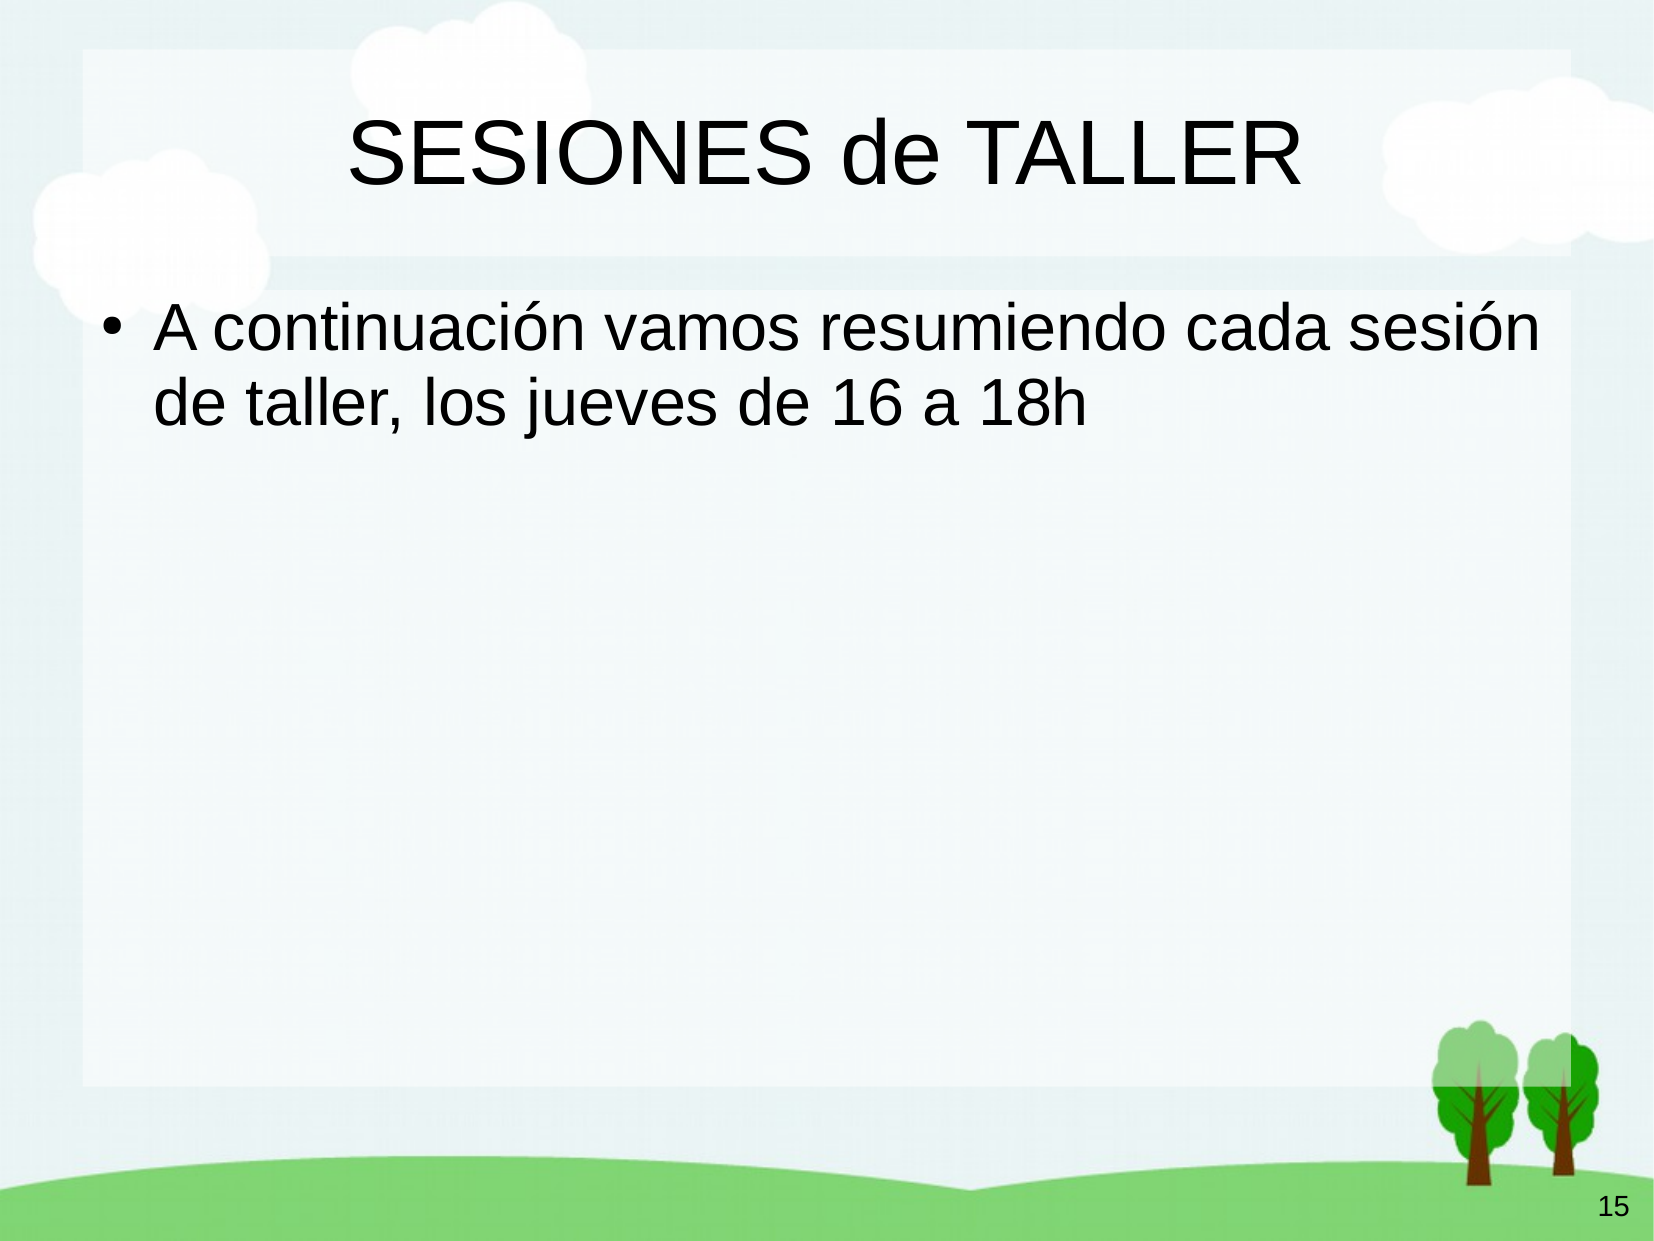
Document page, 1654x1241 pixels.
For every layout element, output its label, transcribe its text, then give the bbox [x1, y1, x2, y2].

list A continuación vamos resumiendo cada sesión de taller, los jueves de 16 a 18h [82, 290, 1571, 1087]
picture [0, 0, 1654, 1241]
title SESIONES de TALLER [82, 49, 1571, 257]
